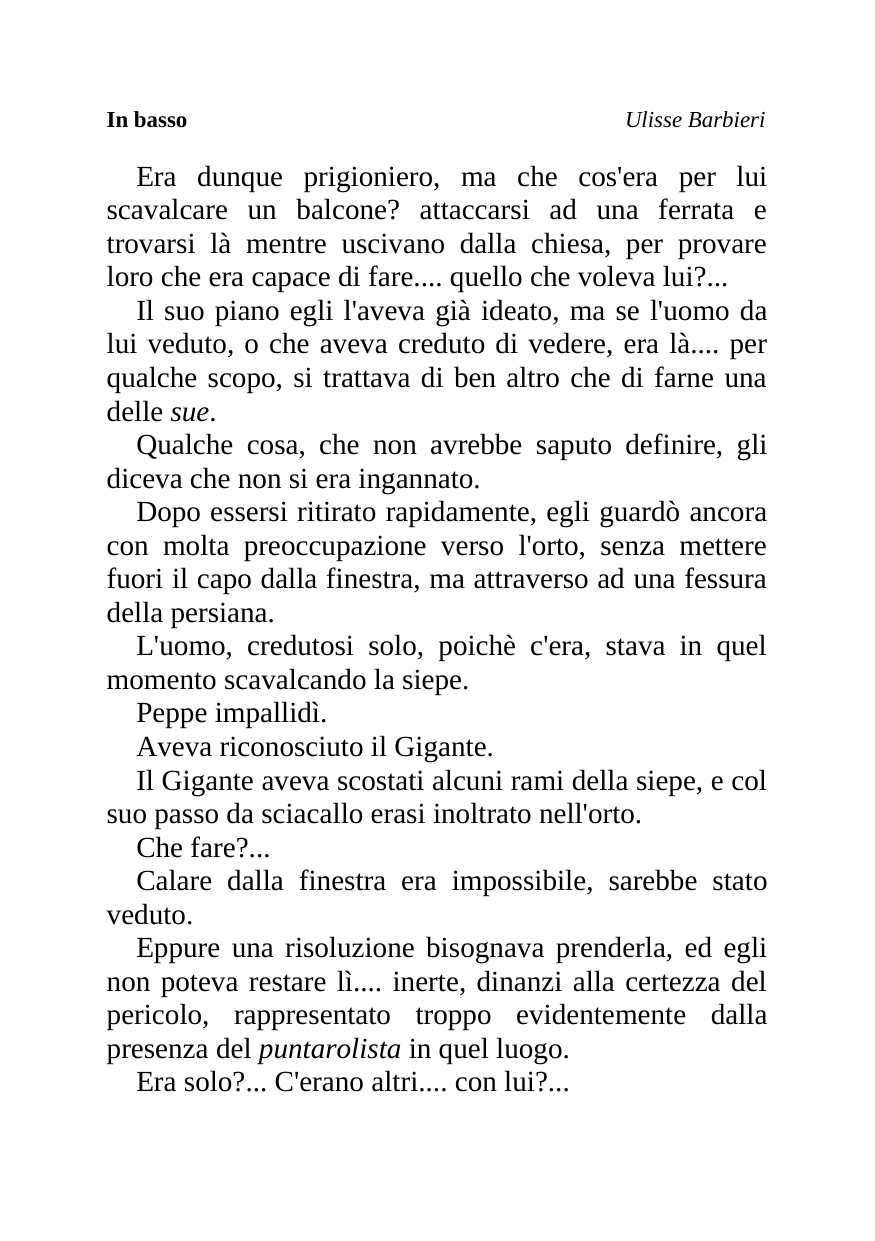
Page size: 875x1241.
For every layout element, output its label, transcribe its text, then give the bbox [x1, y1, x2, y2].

text Dopo essersi ritirato rapidamente, egli guardò ancora con molta preoccupazione verso l'orto, senza mettere fuori il capo dalla finestra, ma attraverso ad una fessura della persiana. [106, 494, 768, 628]
text Era dunque prigioniero, ma che cos'era per lui scavalcare un balcone? attaccarsi ad una ferrata e trovarsi là mentre uscivano dalla chiesa, per provare loro che era capace di fare.... quello che voleva lui?... [106, 159, 768, 293]
text Era solo?... C'erano altri.... con lui?... [106, 1064, 768, 1098]
text Calare dalla finestra era impossibile, sarebbe stato veduto. [106, 863, 768, 930]
text Peppe impallidì. [106, 696, 768, 729]
text Aveva riconosciuto il Gigante. [106, 729, 768, 763]
text Il suo piano egli l'aveva già ideato, ma se l'uomo da lui veduto, o che aveva creduto di vedere, era là.... per qualche scopo, si trattava di ben altro che di farne una delle sue. [106, 293, 768, 427]
text Eppure una risoluzione bisognava prenderla, ed egli non poteva restare lì.... inerte, dinanzi alla certezza del pericolo, rappresentato troppo evidentemente dalla presenza del puntarolista in quel luogo. [106, 930, 768, 1064]
text Che fare?... [106, 830, 768, 863]
text Qualche cosa, che non avrebbe saputo definire, gli diceva che non si era ingannato. [106, 427, 768, 494]
text Il Gigante aveva scostati alcuni rami della siepe, e col suo passo da sciacallo erasi inoltrato nell'orto. [106, 763, 768, 830]
text L'uomo, credutosi solo, poichè c'era, stava in quel momento scavalcando la siepe. [106, 628, 768, 696]
